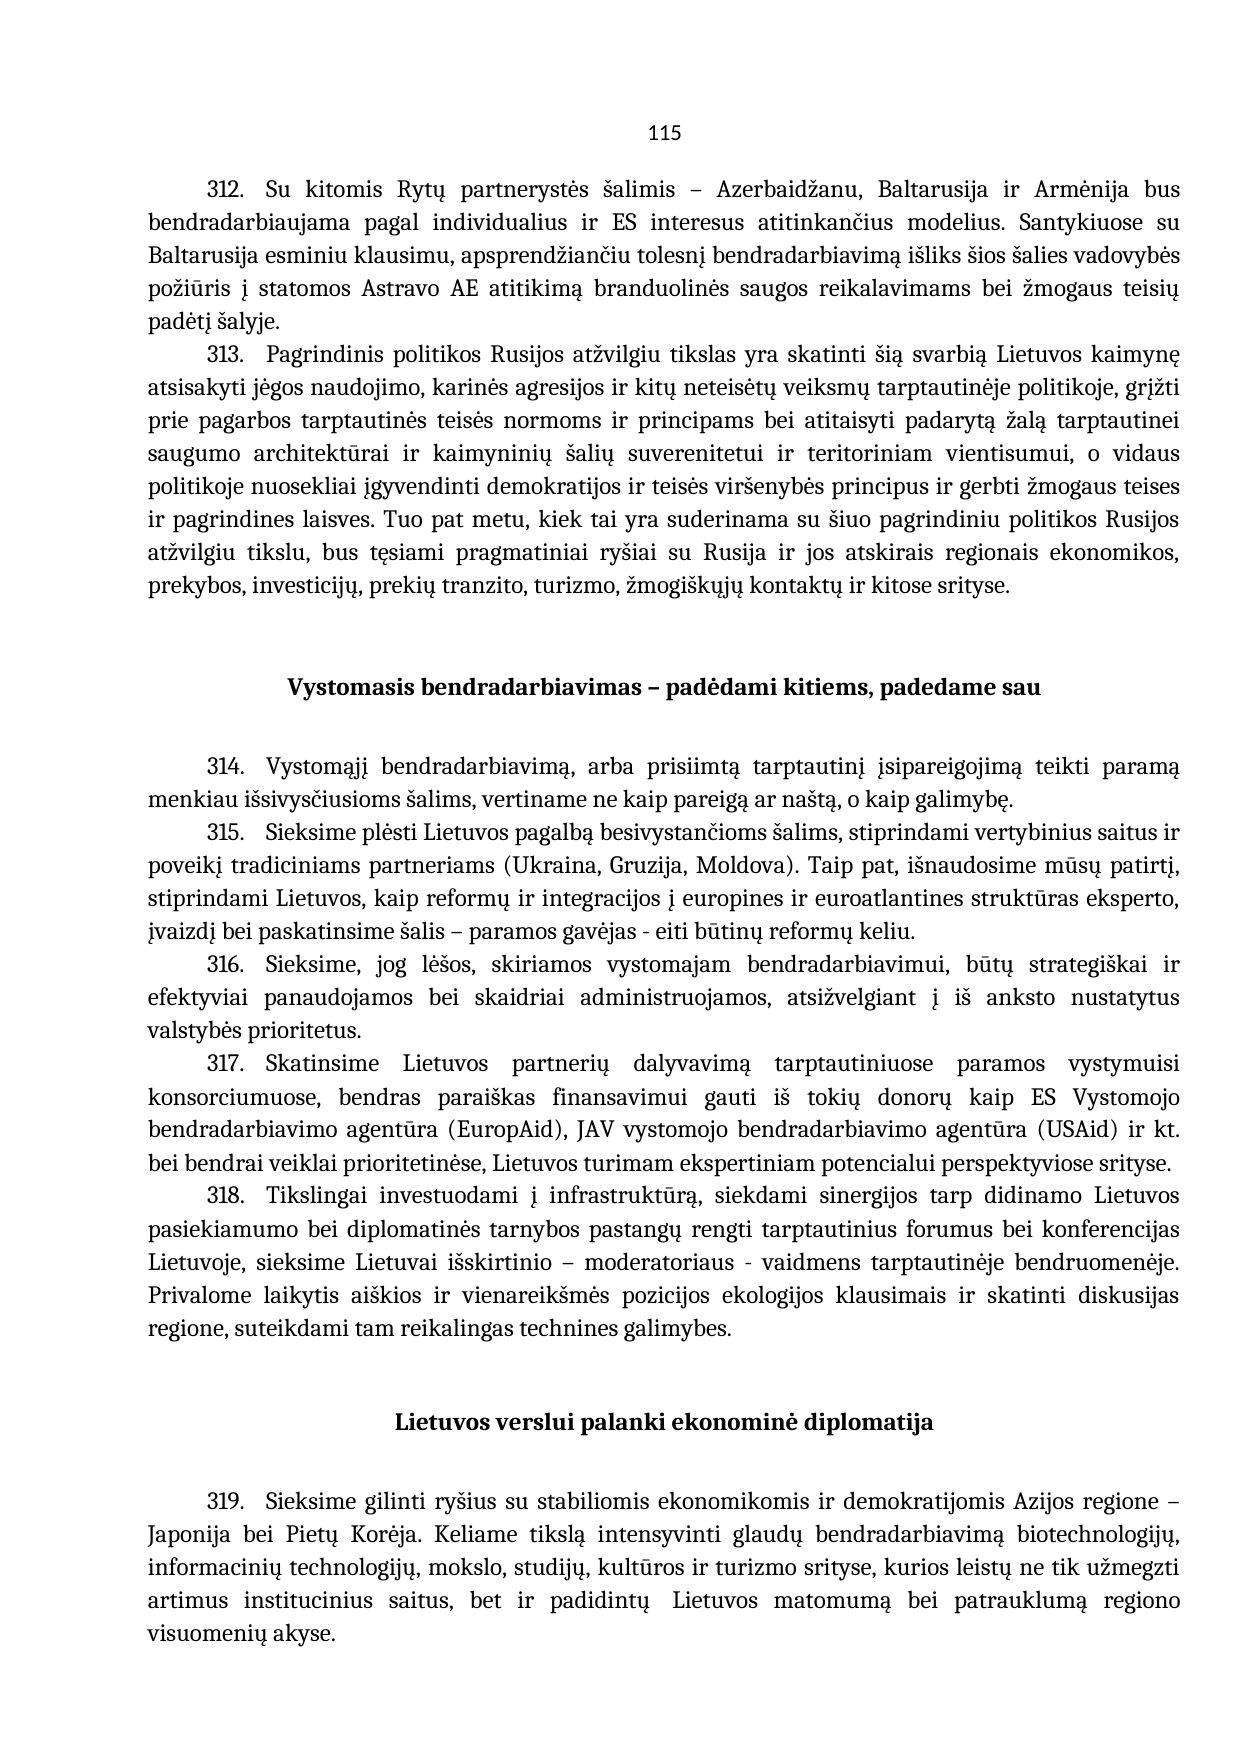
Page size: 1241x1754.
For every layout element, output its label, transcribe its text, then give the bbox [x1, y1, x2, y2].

text 314. Vystomąjį bendradarbiavimą, arba prisiimtą tarptautinį įsipareigojimą teikti paramą menkiau išsivysčiusioms šalims, vertiname ne kaip pareigą ar naštą, o kaip galimybę. [148, 752, 1181, 814]
text 315. Sieksime plėsti Lietuvos pagalbą besivystančioms šalims, stiprindami vertybinius saitus ir poveikį tradiciniams partneriams (Ukraina, Gruzija, Moldova). Taip pat, išnaudosime mūsų patirtį, stiprindami Lietuvos, kaip reformų ir integracijos į europines ir euroatlantines struktūras eksperto, įvaizdį bei paskatinsime šalis – paramos gavėjas - eiti būtinų reformų keliu. [148, 818, 1181, 946]
text 319. Sieksime gilinti ryšius su stabiliomis ekonomikomis ir demokratijomis Azijos regione – Japonija bei Pietų Korėja. Keliame tikslą intensyvinti glaudų bendradarbiavimą biotechnologijų, informacinių technologijų, mokslo, studijų, kultūros ir turizmo srityse, kurios leistų ne tik užmegzti artimus institucinius saitus, bet ir padidintų Lietuvos matomumą bei patrauklumą regiono visuomenių akyse. [148, 1487, 1181, 1648]
text 317. Skatinsime Lietuvos partnerių dalyvavimą tarptautiniuose paramos vystymuisi konsorciumuose, bendras paraiškas finansavimui gauti iš tokių donorų kaip ES Vystomojo bendradarbiavimo agentūra (EuropAid), JAV vystomojo bendradarbiavimo agentūra (USAid) ir kt. bei bendrai veiklai prioritetinėse, Lietuvos turimam ekspertiniam potencialui perspektyviose srityse. [148, 1049, 1181, 1177]
text 318. Tikslingai investuodami į infrastruktūrą, siekdami sinergijos tarp didinamo Lietuvos pasiekiamumo bei diplomatinės tarnybos pastangų rengti tarptautinius forumus bei konferencijas Lietuvoje, sieksime Lietuvai išskirtinio – moderatoriaus - vaidmens tarptautinėje bendruomenėje. Privalome laikytis aiškios ir vienareikšmės pozicijos ekologijos klausimais ir skatinti diskusijas regione, suteikdami tam reikalingas technines galimybes. [148, 1181, 1181, 1342]
subtitle Lietuvos verslui palanki ekonominė diplomatija [148, 1407, 1181, 1436]
text 316. Sieksime, jog lėšos, skiriamos vystomajam bendradarbiavimui, būtų strategiškai ir efektyviai panaudojamos bei skaidriai administruojamos, atsižvelgiant į iš anksto nustatytus valstybės prioritetus. [148, 950, 1181, 1045]
text 312. Su kitomis Rytų partnerystės šalimis – Azerbaidžanu, Baltarusija ir Armėnija bus bendradarbiaujama pagal individualius ir ES interesus atitinkančius modelius. Santykiuose su Baltarusija esminiu klausimu, apsprendžiančiu tolesnį bendradarbiavimą išliks šios šalies vadovybės požiūris į statomos Astravo AE atitikimą branduolinės saugos reikalavimams bei žmogaus teisių padėtį šalyje. [148, 175, 1181, 336]
text 313. Pagrindinis politikos Rusijos atžvilgiu tikslas yra skatinti šią svarbią Lietuvos kaimynę atsisakyti jėgos naudojimo, karinės agresijos ir kitų neteisėtų veiksmų tarptautinėje politikoje, grįžti prie pagarbos tarptautinės teisės normoms ir principams bei atitaisyti padarytą žalą tarptautinei saugumo architektūrai ir kaimyninių šalių suverenitetui ir teritoriniam vientisumui, o vidaus politikoje nuosekliai įgyvendinti demokratijos ir teisės viršenybės principus ir gerbti žmogaus teises ir pagrindines laisves. Tuo pat metu, kiek tai yra suderinama su šiuo pagrindiniu politikos Rusijos atžvilgiu tikslu, bus tęsiami pragmatiniai ryšiai su Rusija ir jos atskirais regionais ekonomikos, prekybos, investicijų, prekių tranzito, turizmo, žmogiškųjų kontaktų ir kitose srityse. [148, 340, 1181, 600]
subtitle Vystomasis bendradarbiavimas – padėdami kitiems, padedame sau [148, 672, 1181, 701]
